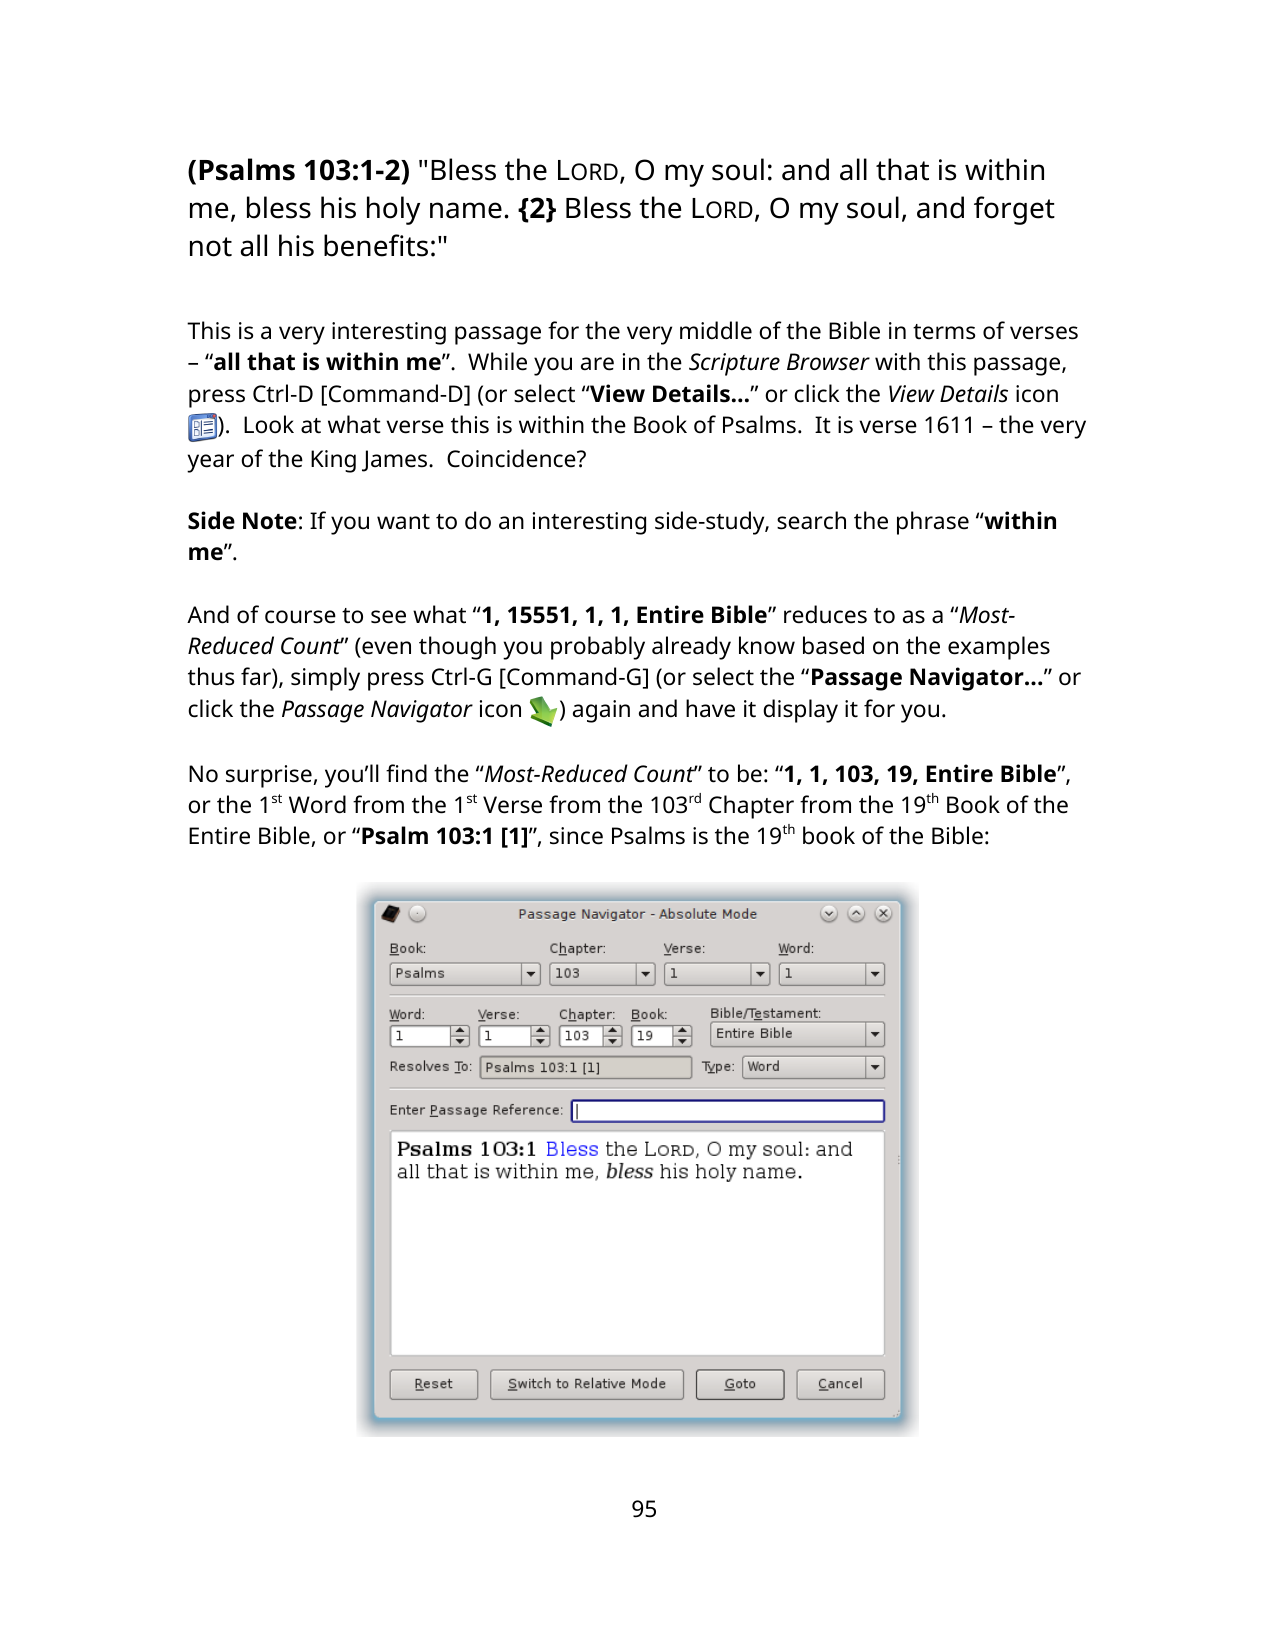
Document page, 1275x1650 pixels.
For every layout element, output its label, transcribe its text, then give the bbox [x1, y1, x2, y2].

picture [356, 882, 919, 1437]
picture [528, 696, 559, 727]
text No surprise, you’ll find the “Most-Reduced Count” to be: “1, 1, 103, 19, Entire Bible”, or the 1st Word from the 1st Verse from the 103rd Chapter from the 19th Book of the Entire Bible, or “Psalm 103:1 [1]”, since Psalms is the 19th book of the Bible: [187, 758, 1087, 851]
text Side Note: If you want to do an interesting side-study, search the phrase “within me”. [187, 505, 1087, 568]
text (Psalms 103:1-2) "Bless the LORD, O my soul: and all that is within me, bless his holy name. {2} Bless the LORD, O my soul, and forget not all his benefits:" [187, 150, 1087, 265]
picture [187, 412, 218, 443]
text This is a very interesting passage for the very middle of the Bible in terms of verses – “all that is within me”. While you are in the Scripture Browser with this passage, press Ctrl-D [Command-D] (or select “View Details…” or click the View Details icon ). Look at what verse this is within the Book of Psalms. It is verse 1611 – the very year of the King James. Coincidence? [187, 315, 1087, 474]
text And of course to see what “1, 15551, 1, 1, Entire Bible” reduces to as a “Most-Reduced Count” (even though you probably already know based on the examples thus far), simply press Ctrl-G [Command-G] (or select the “Passage Navigator...” or click the Passage Navigator icon ) again and have it display it for you. [187, 599, 1087, 726]
